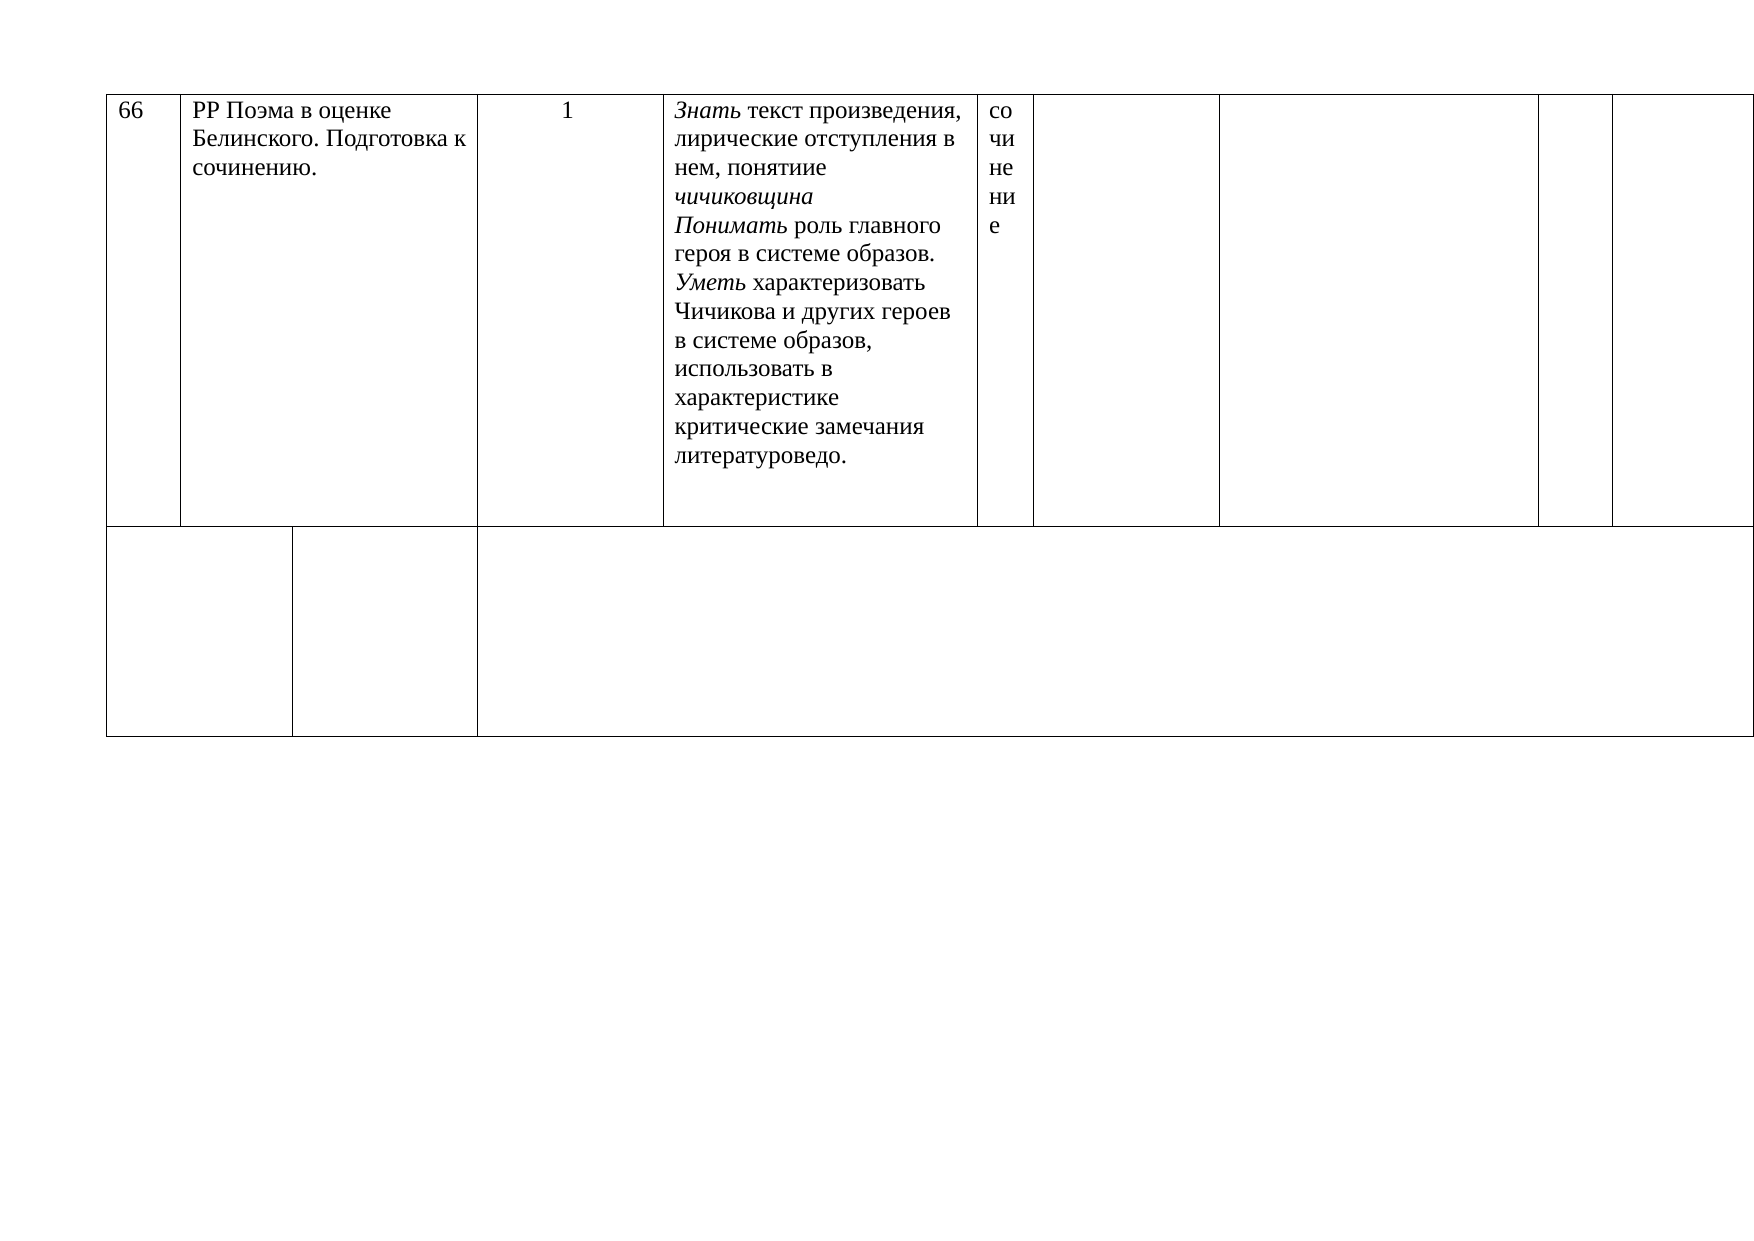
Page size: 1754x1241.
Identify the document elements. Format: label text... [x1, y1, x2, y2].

table_cell РР Поэма в оценке Белинского. Подготовка к сочинению. [181, 95, 477, 526]
table_cell 66 [107, 95, 180, 526]
table_cell сочинение [978, 95, 1033, 526]
table_cell [1220, 95, 1538, 526]
table_cell Знать текст произведения, лирические отступления в нем, понятиие чичиковщина Понимать роль главного героя в системе образов. Уметь характеризовать Чичикова и других героев в системе образов, использовать в характеристике критические замечания литературоведо. [664, 95, 977, 526]
table_cell [1034, 95, 1219, 526]
table_cell [478, 527, 1753, 736]
table_cell [1539, 95, 1612, 526]
table_cell [107, 527, 292, 736]
table_cell [1613, 95, 1753, 526]
table_cell 1 [478, 95, 663, 526]
table_cell [293, 527, 477, 736]
